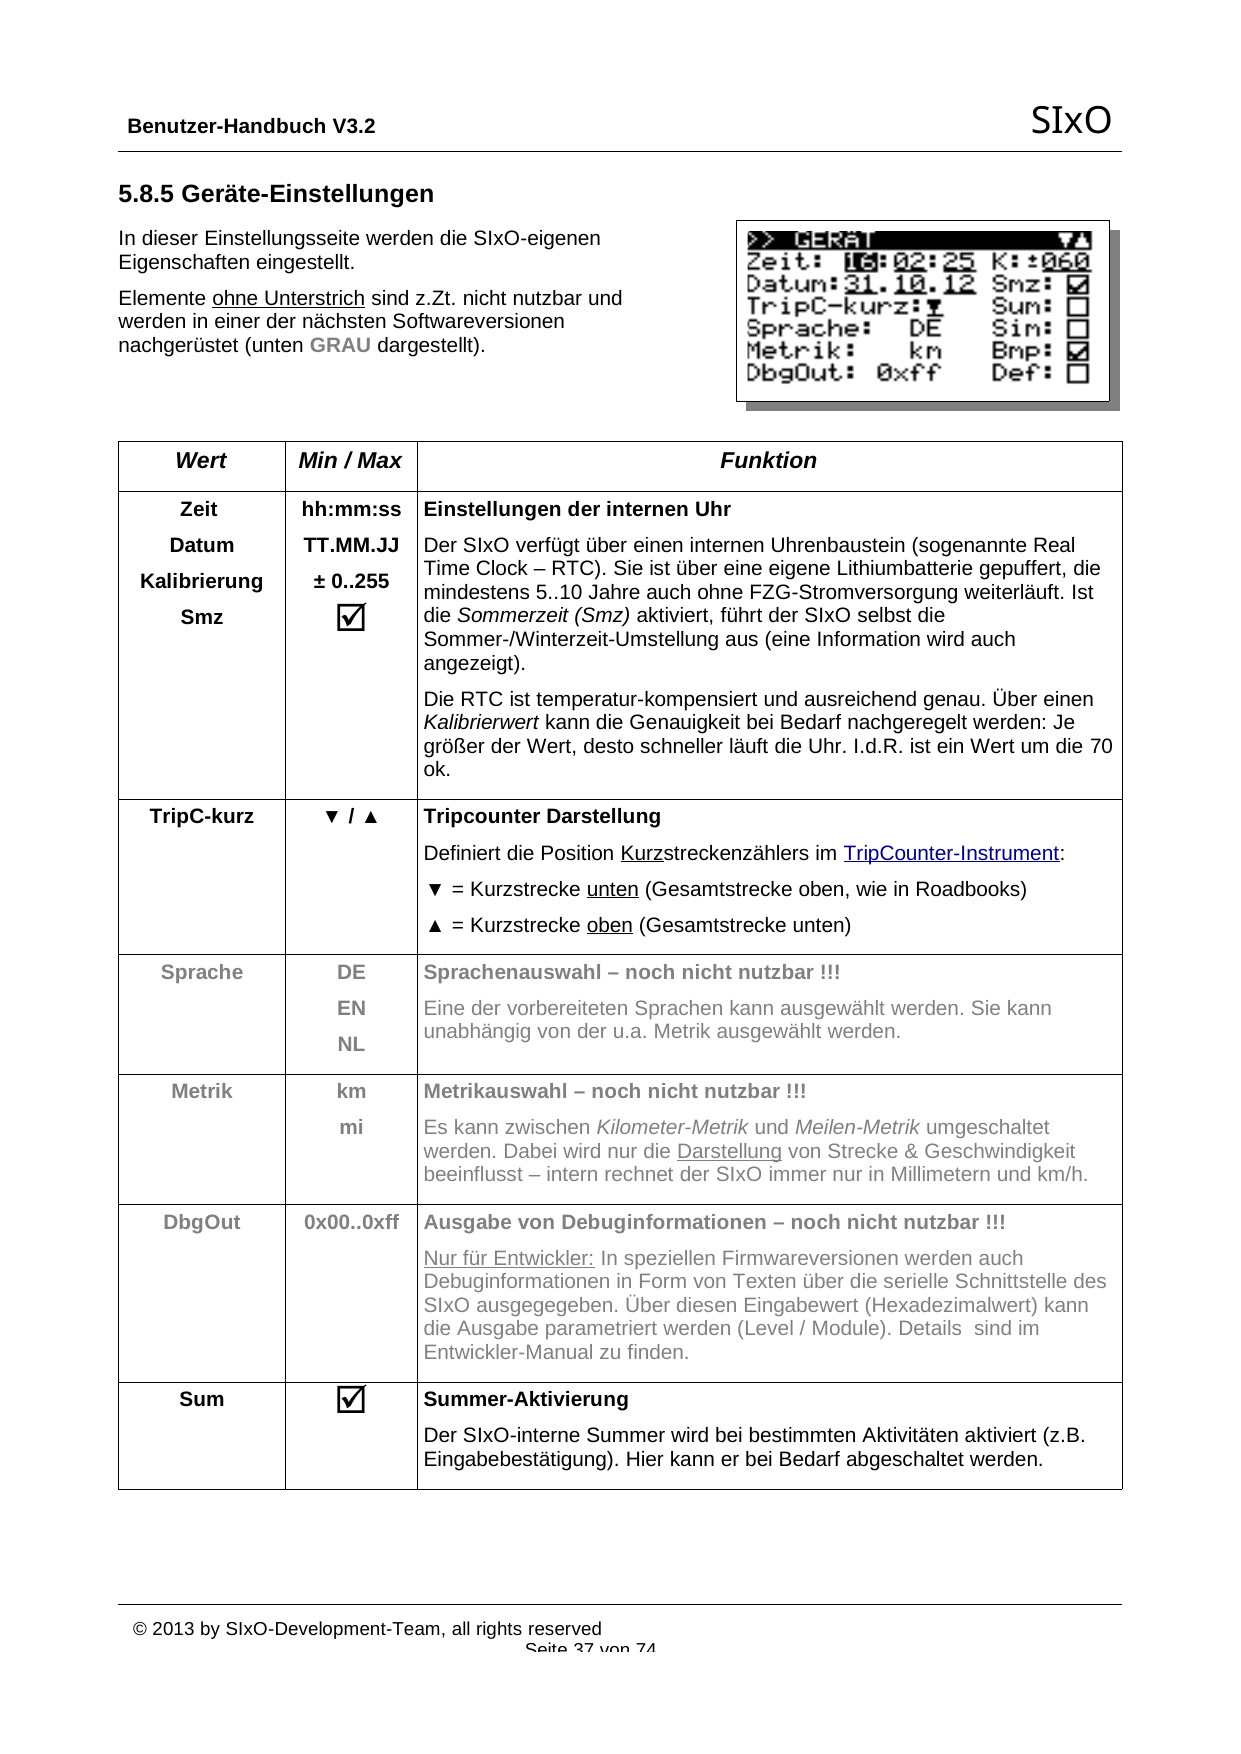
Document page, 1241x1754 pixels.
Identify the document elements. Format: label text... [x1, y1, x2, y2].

table_cell Sprachenauswahl – noch nicht nutzbar !!! Eine der vorbereiteten Sprachen kann ausgewählt werden. Sie kann unabhängig von der u.a. Metrik ausgewählt werden. [418, 955, 1122, 1074]
table_cell Metrikauswahl – noch nicht nutzbar !!! Es kann zwischen Kilometer-Metrik und Meilen-Metrik umgeschaltet werden. Dabei wird nur die Darstellung von Strecke & Geschwindigkeit beeinflusst – intern rechnet der SIxO immer nur in Millimetern und km/h. [418, 1075, 1122, 1204]
table_cell  [286, 1383, 417, 1489]
table_cell Tripcounter Darstellung Definiert die Position Kurzstreckenzählers im TripCounter-Instrument: ▼ = Kurzstrecke unten (Gesamtstrecke oben, wie in Roadbooks) ▲ = Kurzstrecke oben (Gesamtstrecke unten) [418, 800, 1122, 954]
table_cell Zeit Datum Kalibrierung Smz [119, 492, 285, 799]
table_cell Sum [119, 1383, 285, 1489]
table_cell TripC-kurz [119, 800, 285, 954]
table_cell Summer-Aktivierung Der SIxO-interne Summer wird bei bestimmten Aktivitäten aktiviert (z.B. Eingabebestätigung). Hier kann er bei Bedarf abgeschaltet werden. [418, 1383, 1122, 1489]
table_cell DE EN NL [286, 955, 417, 1074]
table_cell km mi [286, 1075, 417, 1204]
subtitle Geräte-Einstellungen [118, 180, 1122, 208]
table_cell Einstellungen der internen Uhr Der SIxO verfügt über einen internen Uhrenbaustein (sogenannte Real Time Clock – RTC). Sie ist über eine eigene Lithiumbatterie gepuffert, die mindestens 5..10 Jahre auch ohne FZG-Stromversorgung weiterläuft. Ist die Sommerzeit (Smz) aktiviert, führt der SIxO selbst die Sommer-/Winterzeit-Umstellung aus (eine Information wird auch angezeigt). Die RTC ist temperatur-kompensiert und ausreichend genau. Über einen Kalibrierwert kann die Genauigkeit bei Bedarf nachgeregelt werden: Je größer der Wert, desto schneller läuft die Uhr. I.d.R. ist ein Wert um die 70 ok. [418, 492, 1122, 799]
table_header Funktion [418, 442, 1122, 491]
table_header Min / Max [286, 442, 417, 491]
table_cell Sprache [119, 955, 285, 1074]
text In dieser Einstellungsseite werden die SIxO-eigenen Eigenschaften eingestellt. [118, 227, 736, 274]
picture [747, 231, 1098, 389]
text Elemente ohne Unterstrich sind z.Zt. nicht nutzbar und werden in einer der nächsten Softwareversionen nachgerüstet (unten GRAU dargestellt). [118, 286, 736, 357]
table_cell hh:mm:ss TT.MM.JJ ± 0..255  [286, 492, 417, 799]
table_cell DbgOut [119, 1205, 285, 1382]
table_cell ▼ / ▲ [286, 800, 417, 954]
table_cell Metrik [119, 1075, 285, 1204]
table_header Wert [119, 442, 285, 491]
table_cell 0x00..0xff [286, 1205, 417, 1382]
table_cell Ausgabe von Debuginformationen – noch nicht nutzbar !!! Nur für Entwickler: In speziellen Firmwareversionen werden auch Debuginformationen in Form von Texten über die serielle Schnittstelle des SIxO ausgegegeben. Über diesen Eingabewert (Hexadezimalwert) kann die Ausgabe parametriert werden (Level / Module). Details sind im Entwickler-Manual zu finden. [418, 1205, 1122, 1382]
